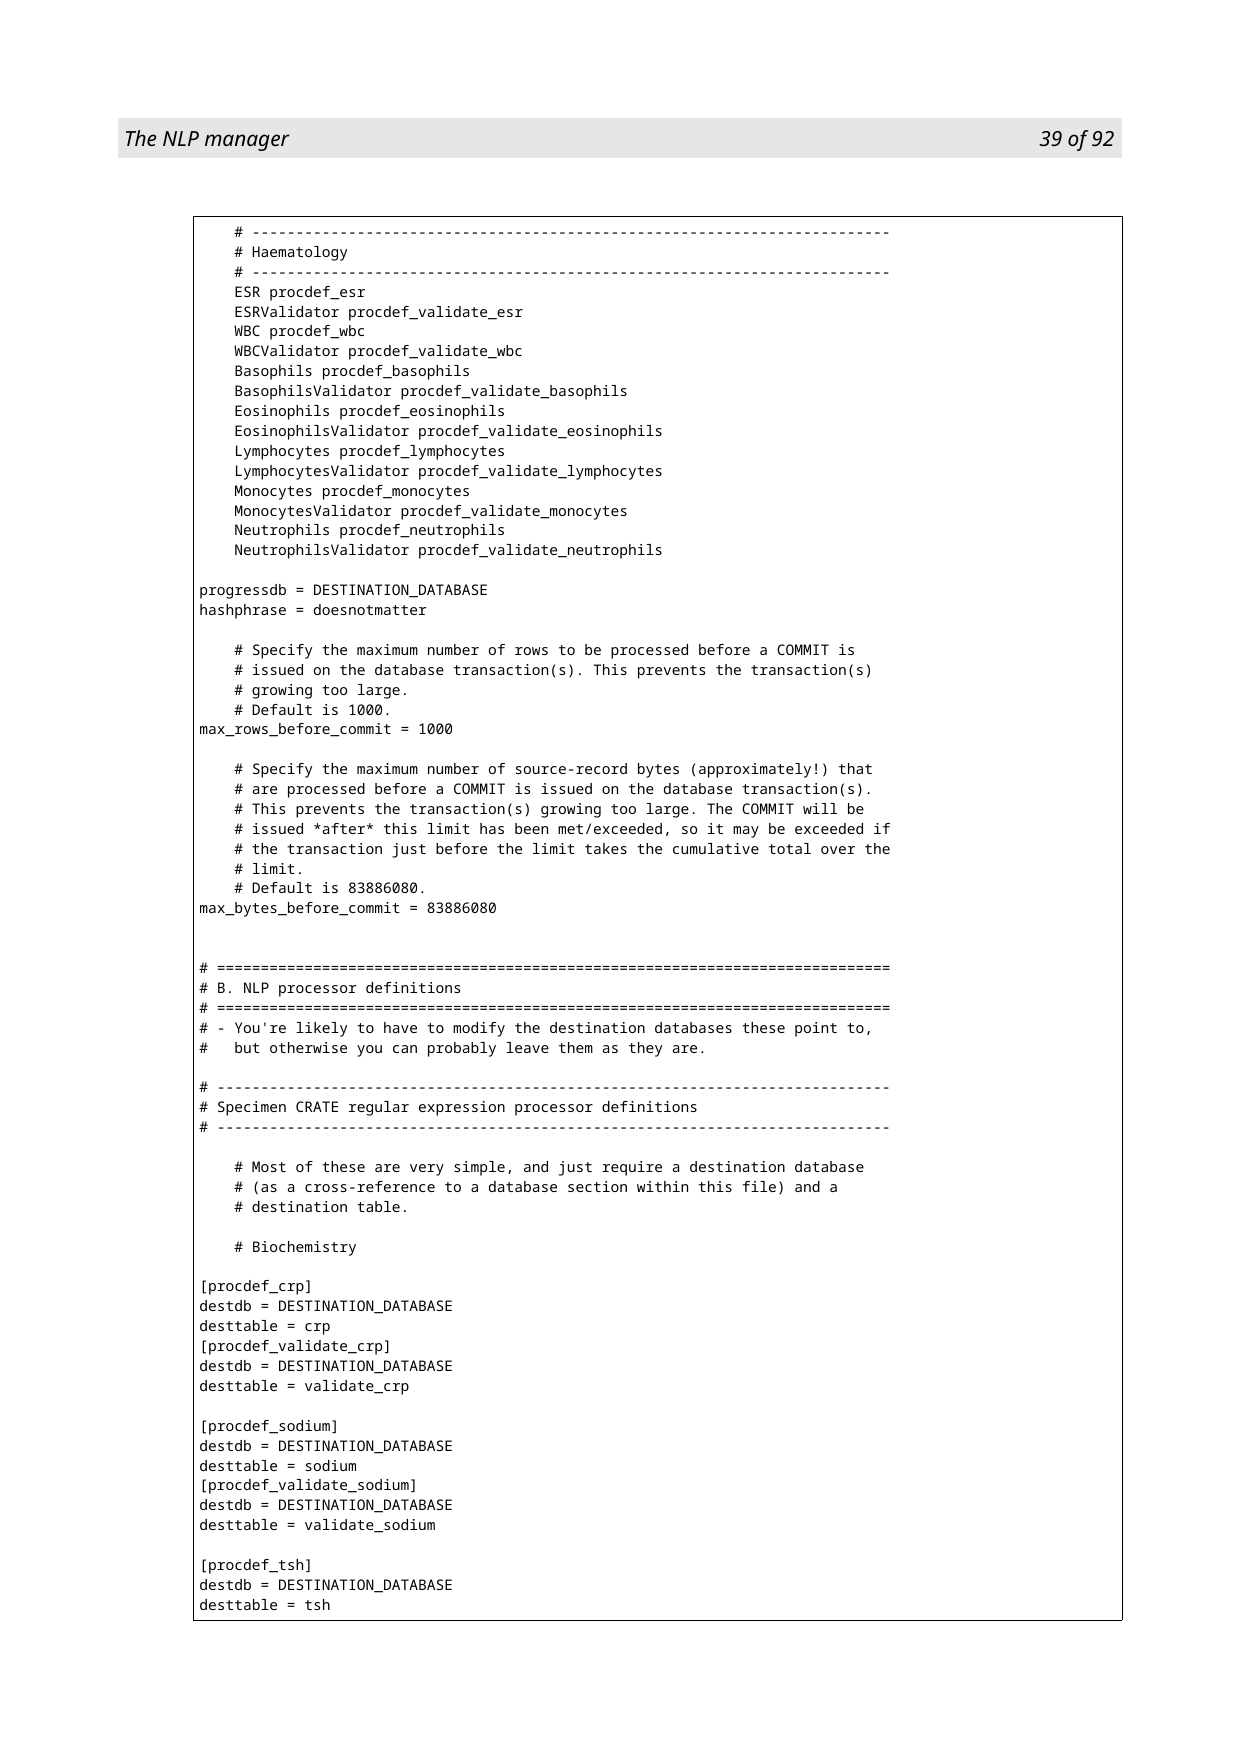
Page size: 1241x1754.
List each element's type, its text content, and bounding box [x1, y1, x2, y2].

table_header # ------------------------------------------------------------------------- # Haematology # ------------------------------------------------------------------------- ESR procdef_esr ESRValidator procdef_validate_esr WBC procdef_wbc WBCValidator procdef_validate_wbc Basophils procdef_basophils BasophilsValidator procdef_validate_basophils Eosinophils procdef_eosinophils EosinophilsValidator procdef_validate_eosinophils Lymphocytes procdef_lymphocytes LymphocytesValidator procdef_validate_lymphocytes Monocytes procdef_monocytes MonocytesValidator procdef_validate_monocytes Neutrophils procdef_neutrophils NeutrophilsValidator procdef_validate_neutrophils progressdb = DESTINATION_DATABASE hashphrase = doesnotmatter # Specify the maximum number of rows to be processed before a COMMIT is # issued on the database transaction(s). This prevents the transaction(s) # growing too large. # Default is 1000. max_rows_before_commit = 1000 # Specify the maximum number of source-record bytes (approximately!) that # are processed before a COMMIT is issued on the database transaction(s). # This prevents the transaction(s) growing too large. The COMMIT will be # issued *after* this limit has been met/exceeded, so it may be exceeded if # the transaction just before the limit takes the cumulative total over the # limit. # Default is 83886080. max_bytes_before_commit = 83886080 # ============================================================================= # B. NLP processor definitions # ============================================================================= # - You're likely to have to modify the destination databases these point to, # but otherwise you can probably leave them as they are. # ----------------------------------------------------------------------------- # Specimen CRATE regular expression processor definitions # ----------------------------------------------------------------------------- # Most of these are very simple, and just require a destination database # (as a cross-reference to a database section within this file) and a # destination table. # Biochemistry [procdef_crp] destdb = DESTINATION_DATABASE desttable = crp [procdef_validate_crp] destdb = DESTINATION_DATABASE desttable = validate_crp [procdef_sodium] destdb = DESTINATION_DATABASE desttable = sodium [procdef_validate_sodium] destdb = DESTINATION_DATABASE desttable = validate_sodium [procdef_tsh] destdb = DESTINATION_DATABASE desttable = tsh [194, 217, 1122, 1620]
